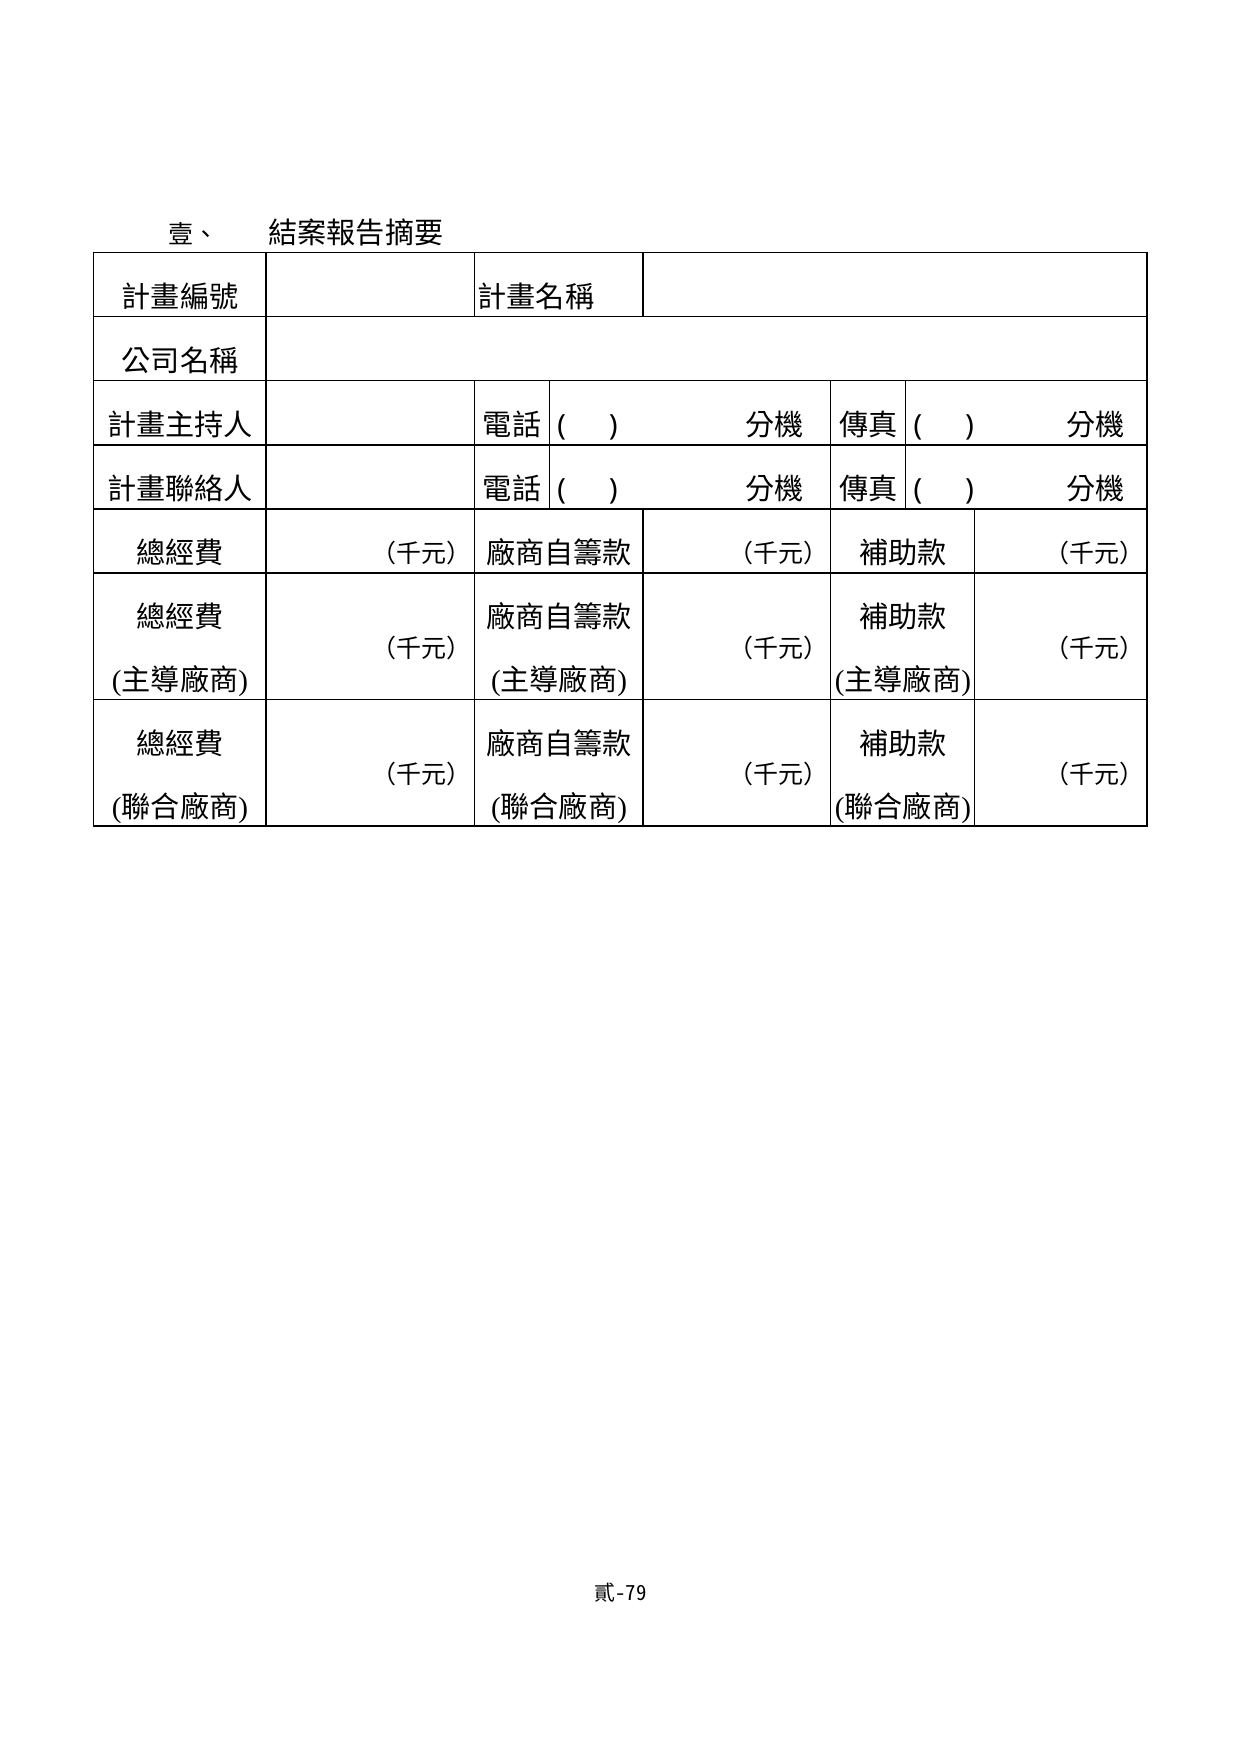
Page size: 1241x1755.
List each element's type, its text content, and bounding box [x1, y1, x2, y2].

table_cell （千元） [267, 510, 474, 572]
table_cell [267, 381, 474, 444]
table_cell （千元） [644, 510, 830, 572]
table_cell ( ) 分機 [550, 446, 830, 508]
table_cell ( ) 分機 [906, 381, 1146, 444]
table_header [267, 253, 474, 316]
table_header 計畫編號 [94, 253, 265, 316]
table_cell 總經費 [94, 510, 265, 572]
table_cell 公司名稱 [94, 317, 265, 380]
table_cell （千元） [267, 574, 474, 698]
table_cell 廠商自籌款(主導廠商) [475, 574, 642, 698]
table_cell ( ) 分機 [550, 381, 830, 444]
table_cell （千元） [975, 700, 1146, 825]
table_cell （千元） [975, 510, 1146, 572]
table_cell 計畫主持人 [94, 381, 265, 444]
table_cell ( ) 分機 [906, 446, 1146, 508]
table_cell （千元） [975, 574, 1146, 698]
table_cell 補助款 (主導廠商) [831, 574, 974, 698]
list 結案報告摘要 [168, 189, 1122, 252]
table_cell 廠商自籌款 [475, 510, 642, 572]
table_cell 廠商自籌款(聯合廠商) [475, 700, 642, 825]
table_cell （千元） [267, 700, 474, 825]
table_cell [267, 446, 474, 508]
table_cell 電話 [475, 446, 549, 508]
table_cell 計畫聯絡人 [94, 446, 265, 508]
table_cell 傳真 [831, 446, 905, 508]
table_cell 補助款 [831, 510, 974, 572]
table_cell 總經費 (聯合廠商) [94, 700, 265, 825]
table_cell （千元） [644, 700, 830, 825]
table_header [644, 253, 1146, 316]
table_cell [267, 317, 1146, 380]
table_cell （千元） [644, 574, 830, 698]
table_header 計畫名稱 [475, 253, 642, 316]
table_cell 傳真 [831, 381, 905, 444]
table_cell 總經費 (主導廠商) [94, 574, 265, 698]
table_cell 補助款 (聯合廠商) [831, 700, 974, 825]
table_cell 電話 [475, 381, 549, 444]
